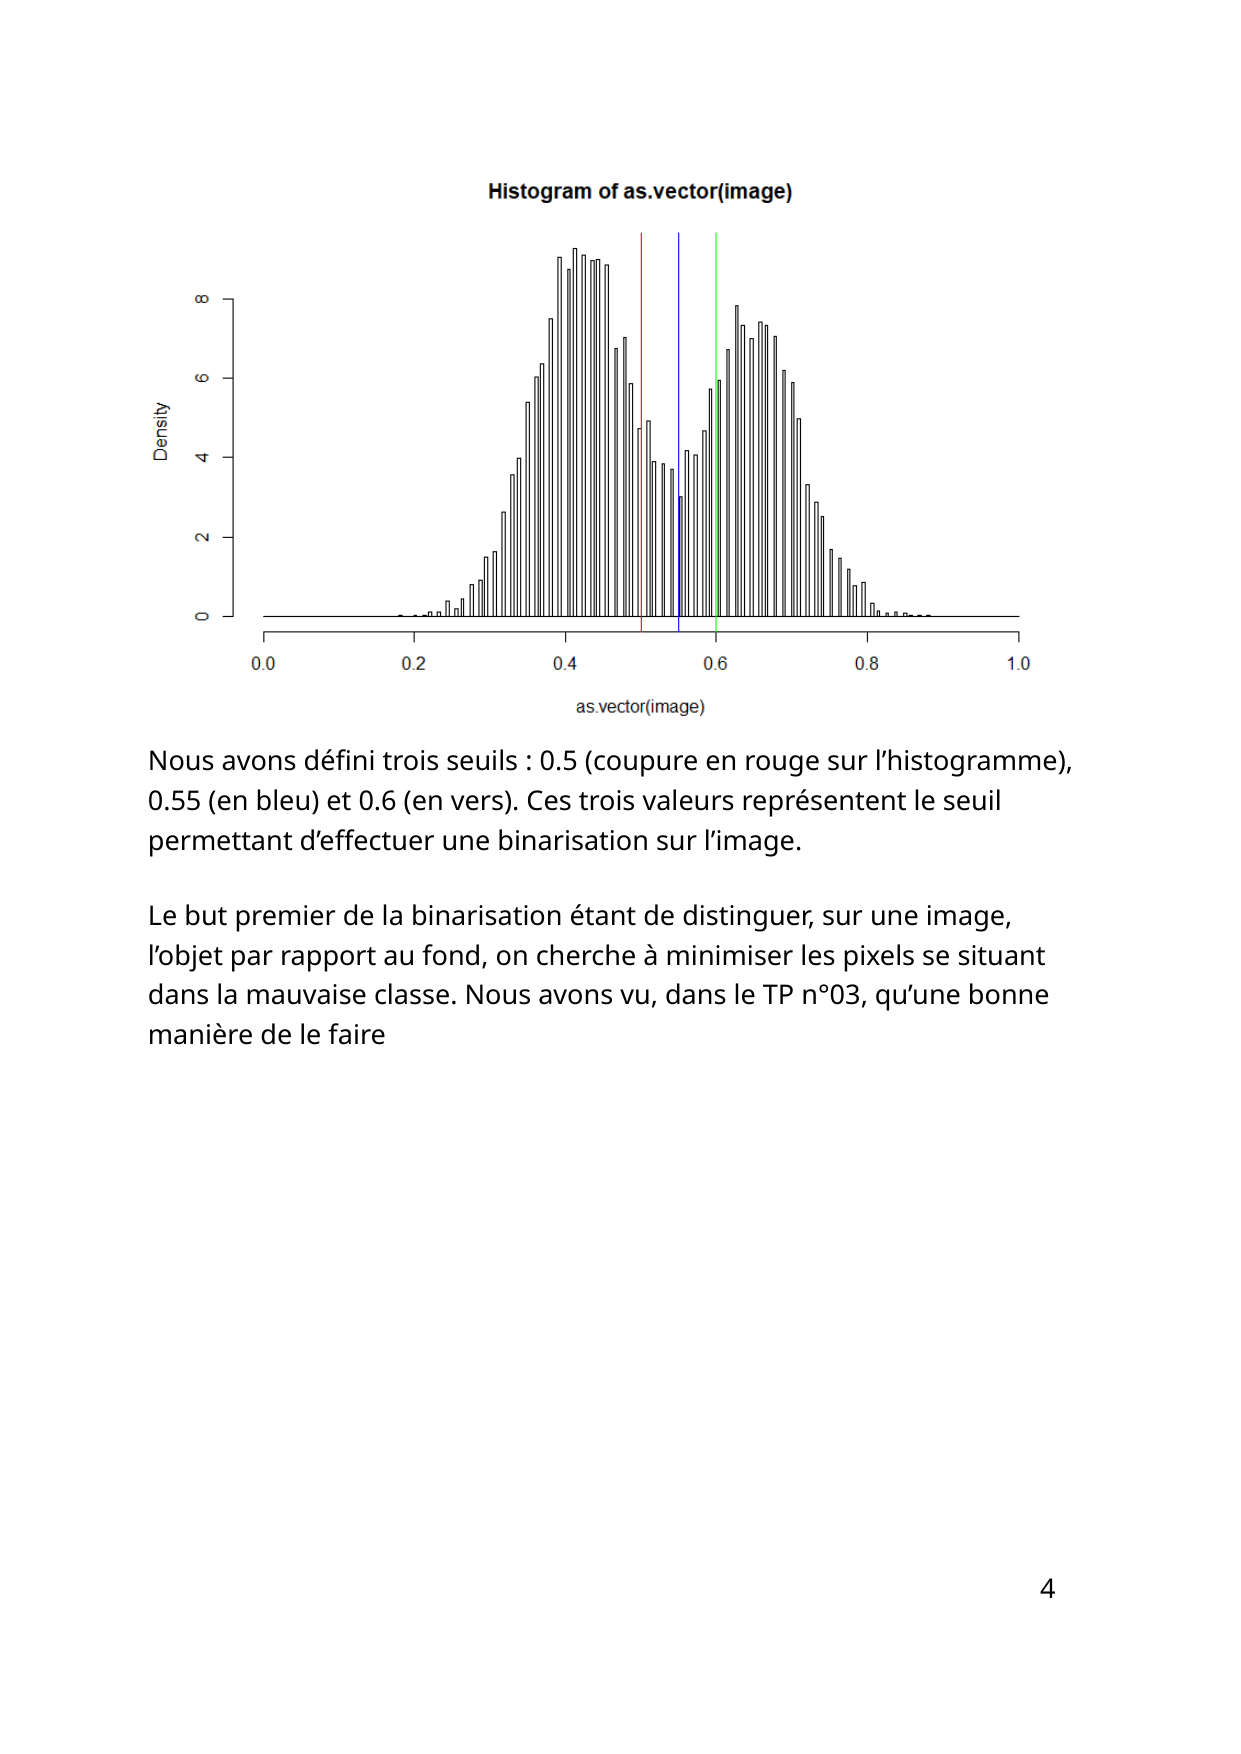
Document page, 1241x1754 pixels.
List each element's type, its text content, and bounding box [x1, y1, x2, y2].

picture [147, 147, 1093, 739]
text Le but premier de la binarisation étant de distinguer, sur une image, l’objet par rapport au fond, on cherche à minimiser les pixels se situant dans la mauvaise classe. Nous avons vu, dans le TP n°03, qu’une bonne manière de le faire [148, 896, 1093, 1052]
text Nous avons défini trois seuils : 0.5 (coupure en rouge sur l’histogramme), 0.55 (en bleu) et 0.6 (en vers). Ces trois valeurs représentent le seuil permettant d’effectuer une binarisation sur l’image. [148, 739, 1093, 858]
